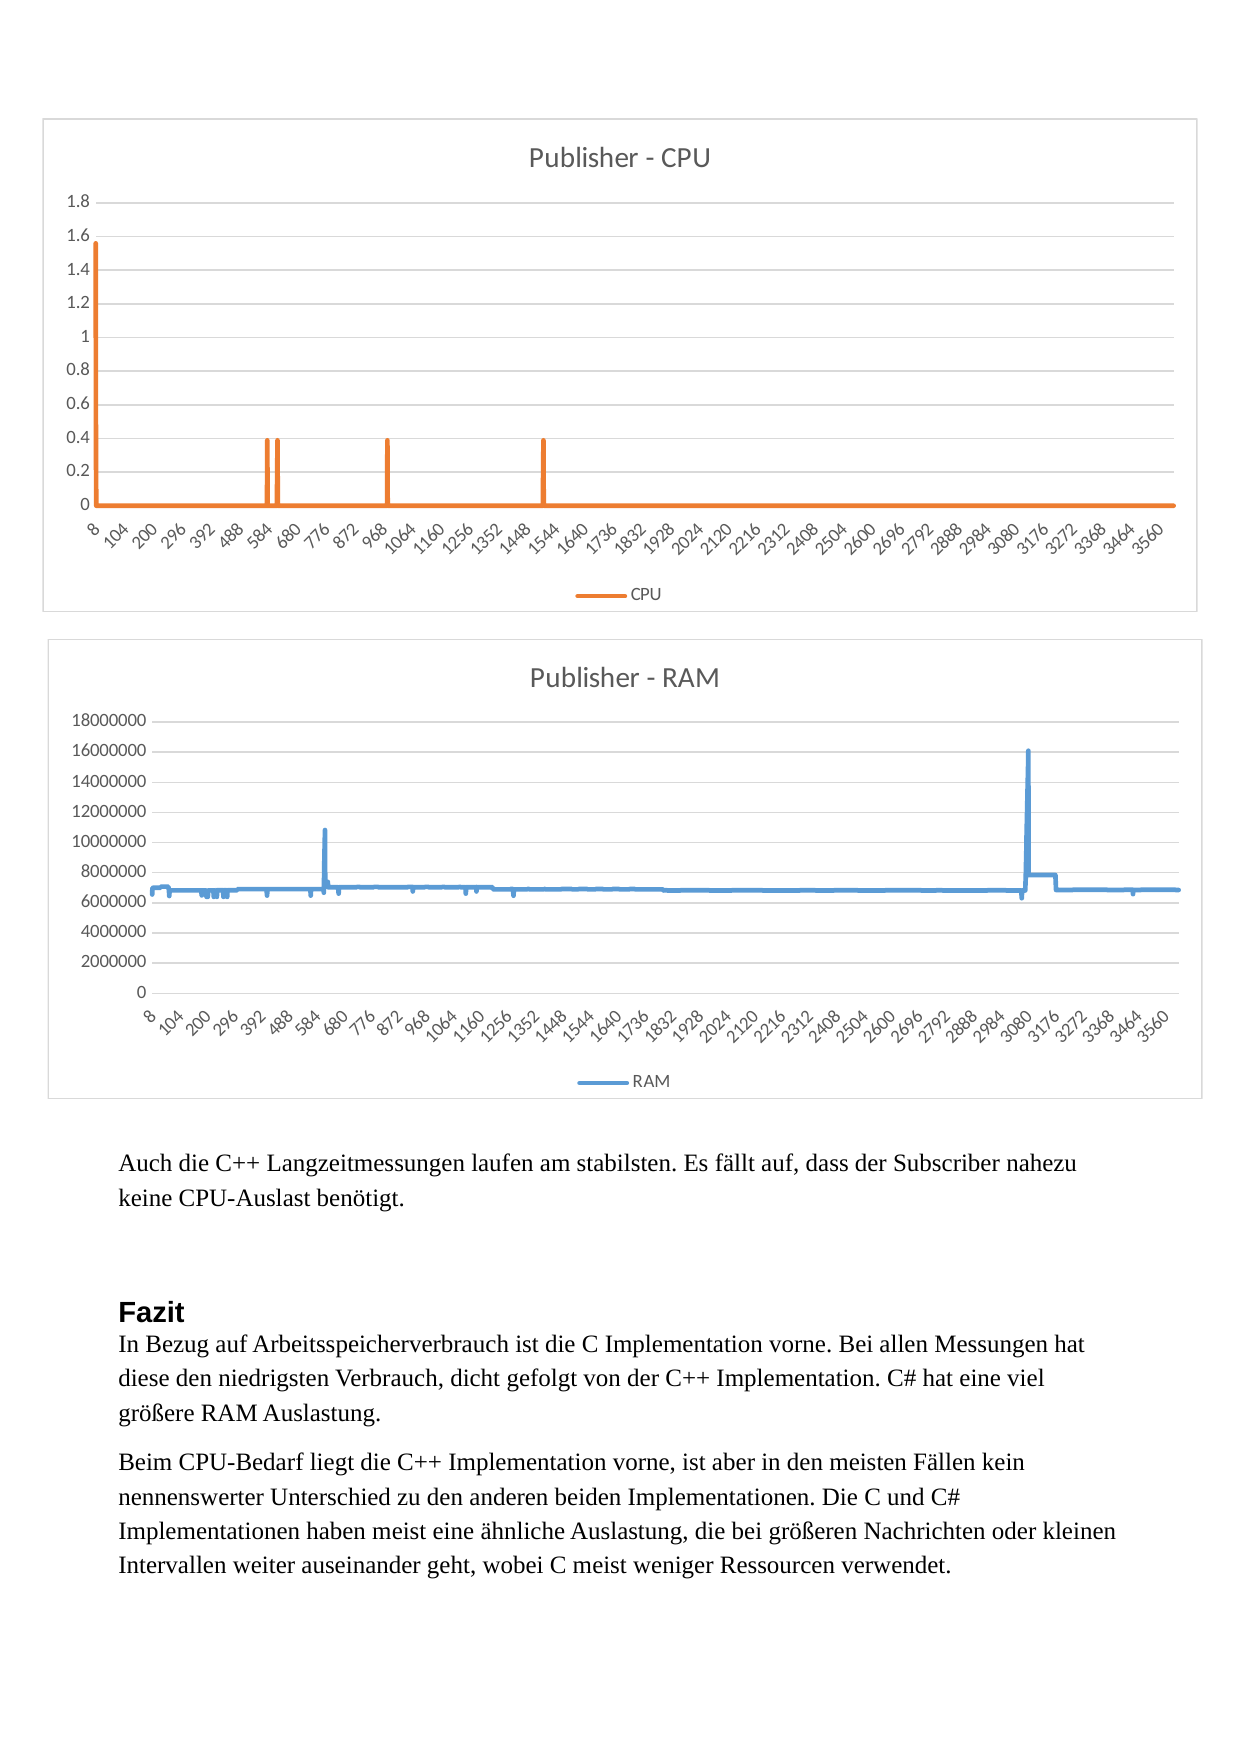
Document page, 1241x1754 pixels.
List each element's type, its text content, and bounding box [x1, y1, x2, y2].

text Auch die C++ Langzeitmessungen laufen am stabilsten. Es fällt auf, dass der Subscriber nahezu keine CPU-Auslast benötigt. [118, 1148, 1122, 1212]
text In Bezug auf Arbeitsspeicherverbrauch ist die C Implementation vorne. Bei allen Messungen hat diese den niedrigsten Verbrauch, dicht gefolgt von der C++ Implementation. C# hat eine viel größere RAM Auslastung. [118, 1329, 1122, 1427]
text Beim CPU-Bedarf liegt die C++ Implementation vorne, ist aber in den meisten Fällen kein nennenswerter Unterschied zu den anderen beiden Implementationen. Die C und C# Implementationen haben meist eine ähnliche Auslastung, die bei größeren Nachrichten oder kleinen Intervallen weiter auseinander geht, wobei C meist weniger Ressourcen verwendet. [118, 1447, 1122, 1579]
subtitle Fazit [118, 1296, 1122, 1329]
